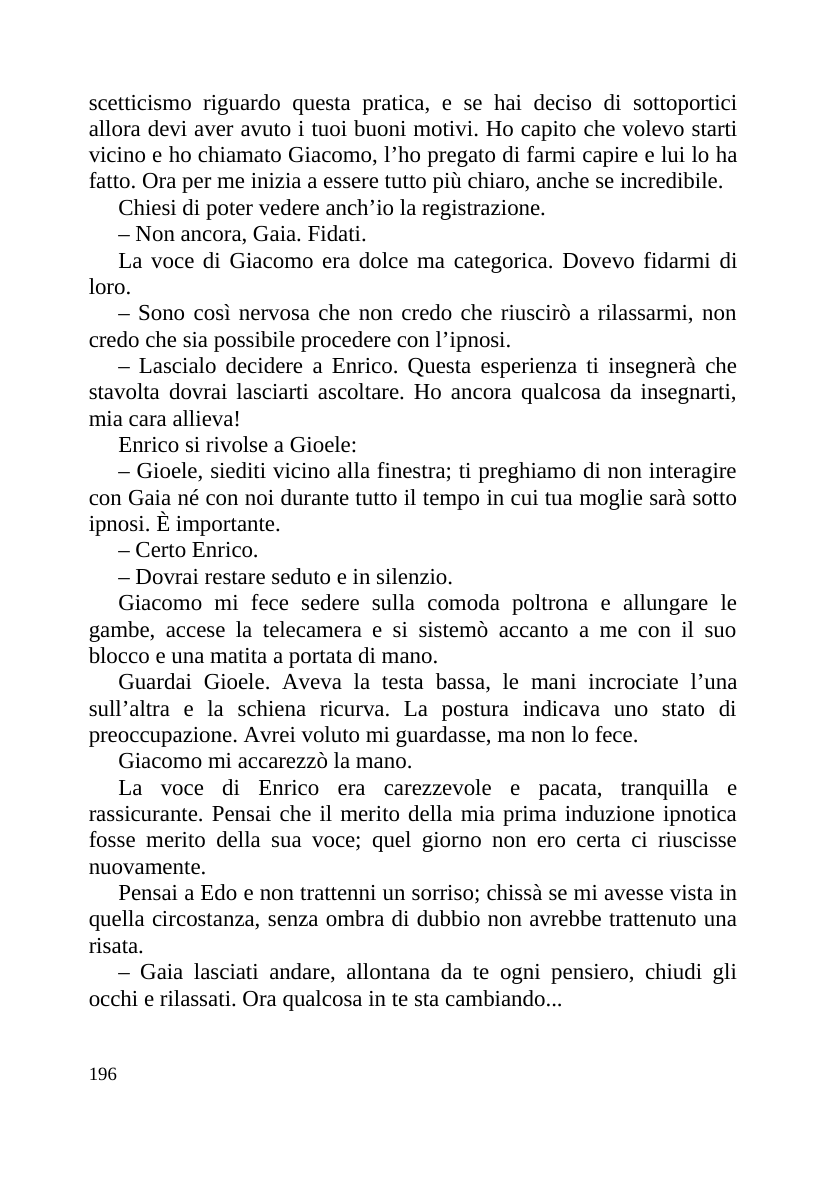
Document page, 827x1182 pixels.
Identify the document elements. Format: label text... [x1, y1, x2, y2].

text – Certo Enrico. [88, 537, 738, 563]
text – Dovrai restare seduto e in silenzio. [88, 563, 738, 589]
text – Lascialo decidere a Enrico. Questa esperienza ti insegnerà che stavolta dovrai lasciarti ascoltare. Ho ancora qualcosa da insegnarti, mia cara allieva! [88, 352, 738, 431]
text Giacomo mi accarezzò la mano. [88, 747, 738, 774]
text ‒ Gioele, siediti vicino alla finestra; ti preghiamo di non interagire con Gaia né con noi durante tutto il tempo in cui tua moglie sarà sotto ipnosi. è importante. [88, 457, 738, 537]
text – Non ancora, Gaia. Fidati. [88, 220, 738, 247]
text Enrico si rivolse a Gioele: [88, 431, 738, 457]
text – Gaia lasciati andare, allontana da te ogni pensiero, chiudi gli occhi e rilassati. Ora qualcosa in te sta cambiando... [88, 958, 738, 1011]
text Chiesi di poter vedere anch’io la registrazione. [88, 194, 738, 220]
text – Sono così nervosa che non credo che riuscirò a rilassarmi, non credo che sia possibile procedere con l’ipnosi. [88, 299, 738, 352]
text Giacomo mi fece sedere sulla comoda poltrona e allungare le gambe, accese la telecamera e si sistemò accanto a me con il suo blocco e una matita a portata di mano. [88, 589, 738, 668]
text Guardai Gioele. Aveva la testa bassa, le mani incrociate l’una sull’altra e la schiena ricurva. La postura indicava uno stato di preoccupazione. Avrei voluto mi guardasse, ma non lo fece. [88, 668, 738, 747]
text La voce di Giacomo era dolce ma categorica. Dovevo fidarmi di loro. [88, 247, 738, 299]
text scetticismo riguardo questa pratica, e se hai deciso di sottoportici allora devi aver avuto i tuoi buoni motivi. Ho capito che volevo starti vicino e ho chiamato Giacomo, l’ho pregato di farmi capire e lui lo ha fatto. Ora per me inizia a essere tutto più chiaro, anche se incredibile. [88, 88, 738, 194]
text La voce di Enrico era carezzevole e pacata, tranquilla e rassicurante. Pensai che il merito della mia prima induzione ipnotica fosse merito della sua voce; quel giorno non ero certa ci riuscisse nuovamente. [88, 774, 738, 879]
text Pensai a Edo e non trattenni un sorriso; chissà se mi avesse vista in quella circostanza, senza ombra di dubbio non avrebbe trattenuto una risata. [88, 879, 738, 958]
